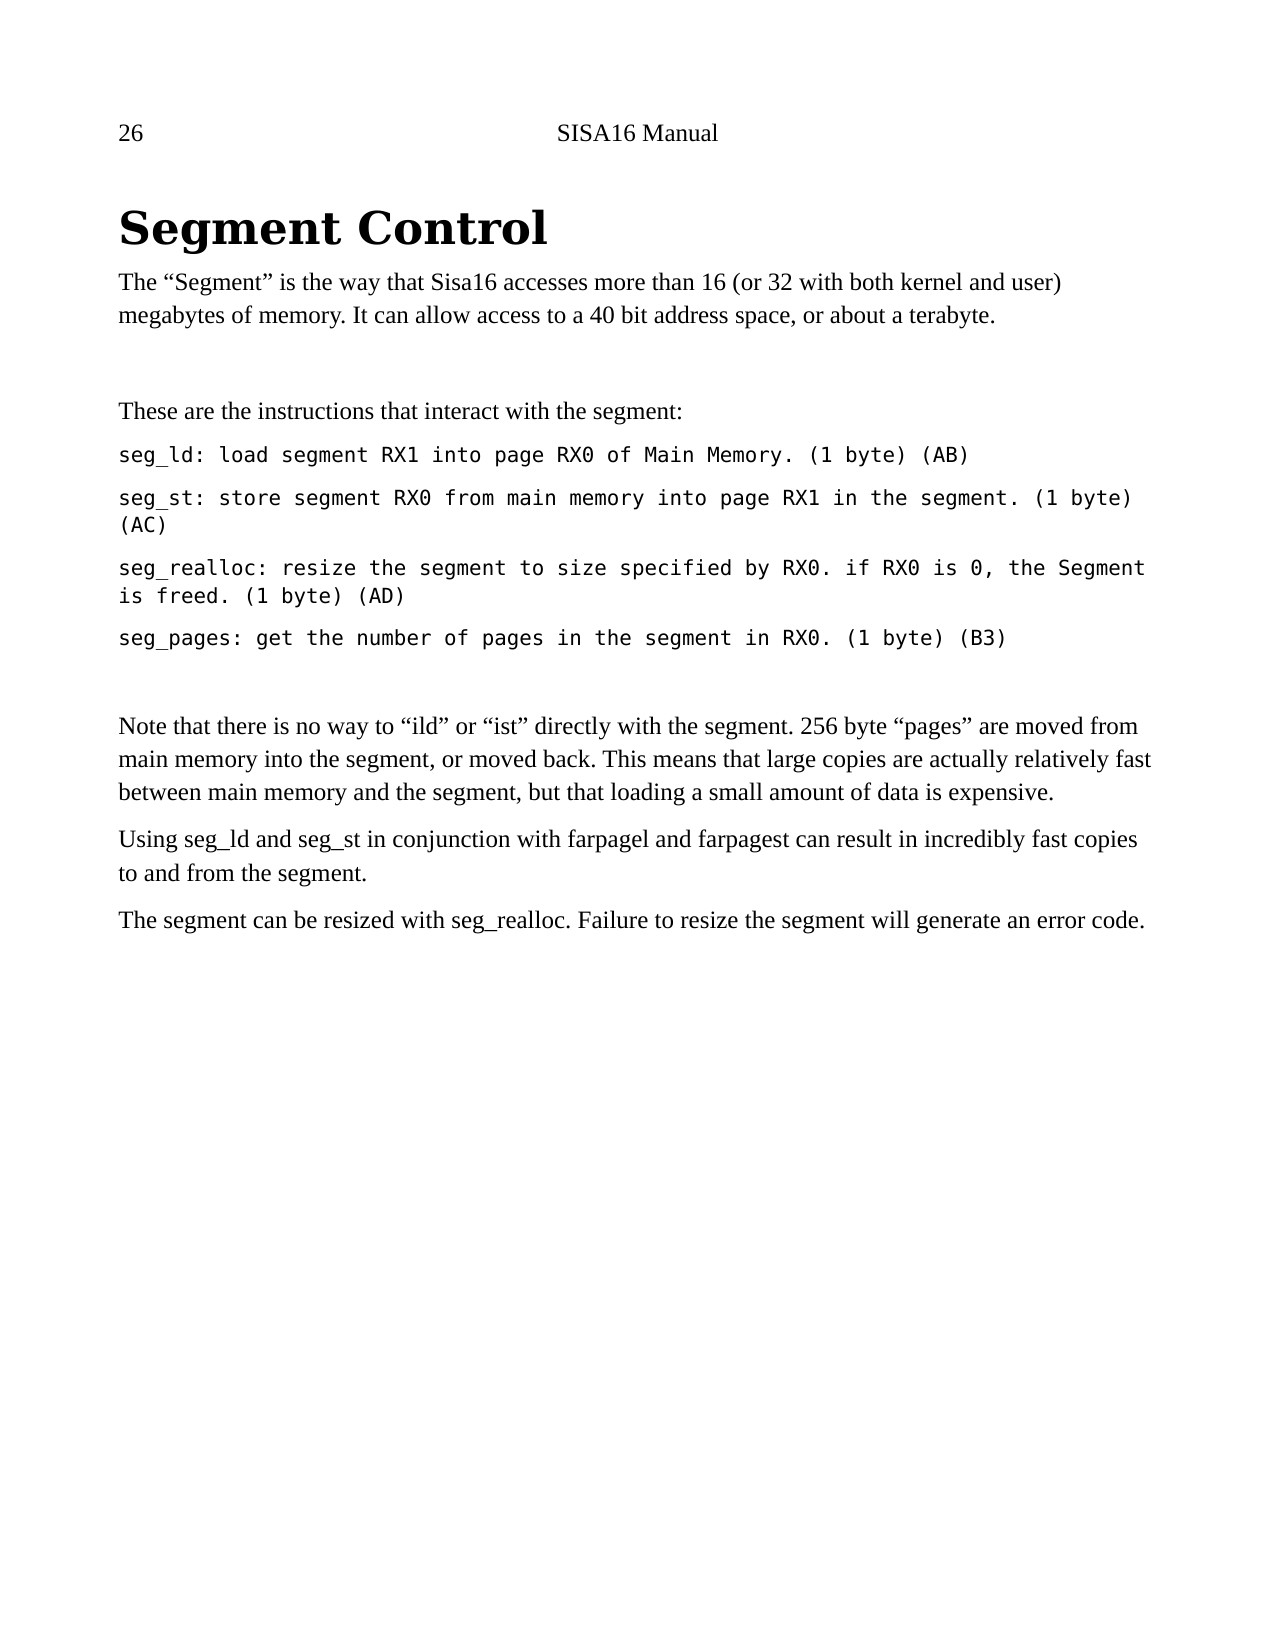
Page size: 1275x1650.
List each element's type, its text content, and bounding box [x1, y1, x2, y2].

subtitle Segment Control [118, 202, 1157, 255]
text seg_pages: get the number of pages in the segment in RX0. (1 byte) (B3) [118, 626, 1157, 650]
text Note that there is no way to “ild” or “ist” directly with the segment. 256 byte “pages” are moved from main memory into the segment, or moved back. This means that large copies are actually relatively fast between main memory and the segment, but that loading a small amount of data is expensive. [118, 711, 1157, 806]
text Using seg_ld and seg_st in conjunction with farpagel and farpagest can result in incredibly fast copies to and from the segment. [118, 824, 1157, 886]
text seg_st: store segment RX0 from main memory into page RX1 in the segment. (1 byte) (AC) [118, 486, 1157, 538]
text These are the instructions that interact with the segment: [118, 396, 1157, 424]
text The “Segment” is the way that Sisa16 accesses more than 16 (or 32 with both kernel and user) megabytes of memory. It can allow access to a 40 bit address space, or about a terabyte. [118, 267, 1157, 329]
text seg_realloc: resize the segment to size specified by RX0. if RX0 is 0, the Segment is freed. (1 byte) (AD) [118, 556, 1157, 608]
text seg_ld: load segment RX1 into page RX0 of Main Memory. (1 byte) (AB) [118, 443, 1157, 468]
text The segment can be resized with seg_realloc. Failure to resize the segment will generate an error code. [118, 905, 1157, 934]
